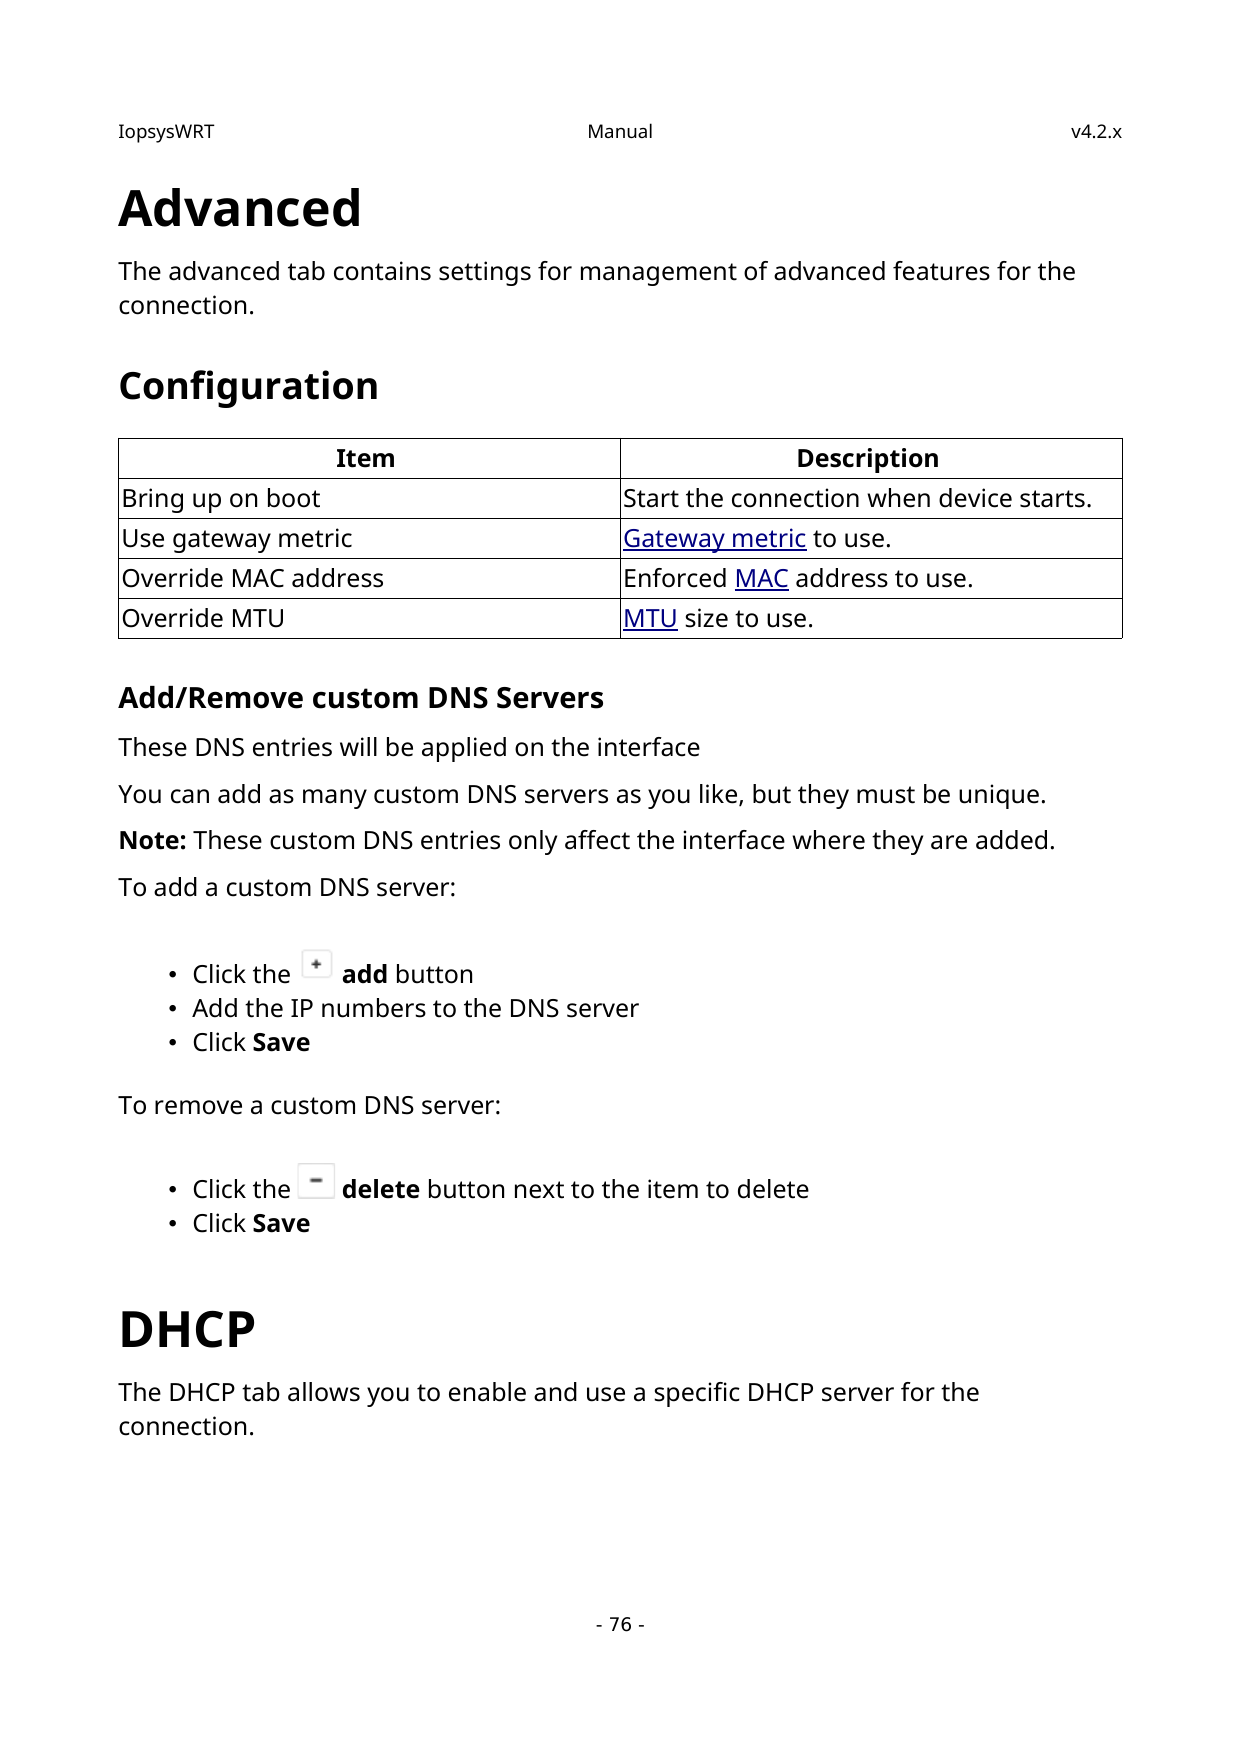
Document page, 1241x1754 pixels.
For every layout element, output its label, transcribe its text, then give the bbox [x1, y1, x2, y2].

text To remove a custom DNS server: [118, 1088, 1122, 1122]
subtitle DHCP [118, 1294, 1122, 1362]
picture [297, 1163, 336, 1199]
text These DNS entries will be applied on the interface [118, 730, 1122, 764]
list Click the delete button next to the item to delete [177, 1164, 1122, 1206]
list Click Save [177, 1024, 1122, 1058]
table_cell Start the connection when device starts. [621, 479, 1122, 518]
table_cell MTU size to use. [621, 599, 1122, 638]
text Note: These custom DNS entries only affect the interface where they are added. [118, 823, 1122, 857]
table_cell Override MTU [119, 599, 620, 638]
text You can add as many custom DNS servers as you like, but they must be unique. [118, 776, 1122, 810]
subtitle Configuration [118, 359, 1122, 410]
table_cell Use gateway metric [119, 519, 620, 558]
table_cell Enforced MAC address to use. [621, 559, 1122, 598]
picture [297, 945, 336, 983]
subtitle Add/Remove custom DNS Servers [118, 678, 1122, 717]
table_cell Bring up on boot [119, 479, 620, 518]
table_cell Gateway metric to use. [621, 519, 1122, 558]
table_cell Override MAC address [119, 559, 620, 598]
table_header Item [119, 439, 620, 478]
list Click Save [177, 1206, 1122, 1240]
text To add a custom DNS server: [118, 869, 1122, 903]
list Add the IP numbers to the DNS server [177, 990, 1122, 1024]
text The DHCP tab allows you to enable and use a specific DHCP server for the connection. [118, 1375, 1122, 1443]
table_header Description [621, 439, 1122, 478]
text The advanced tab contains settings for management of advanced features for the connection. [118, 254, 1122, 322]
subtitle Advanced [118, 173, 1122, 241]
list Click the add button [177, 957, 1122, 990]
